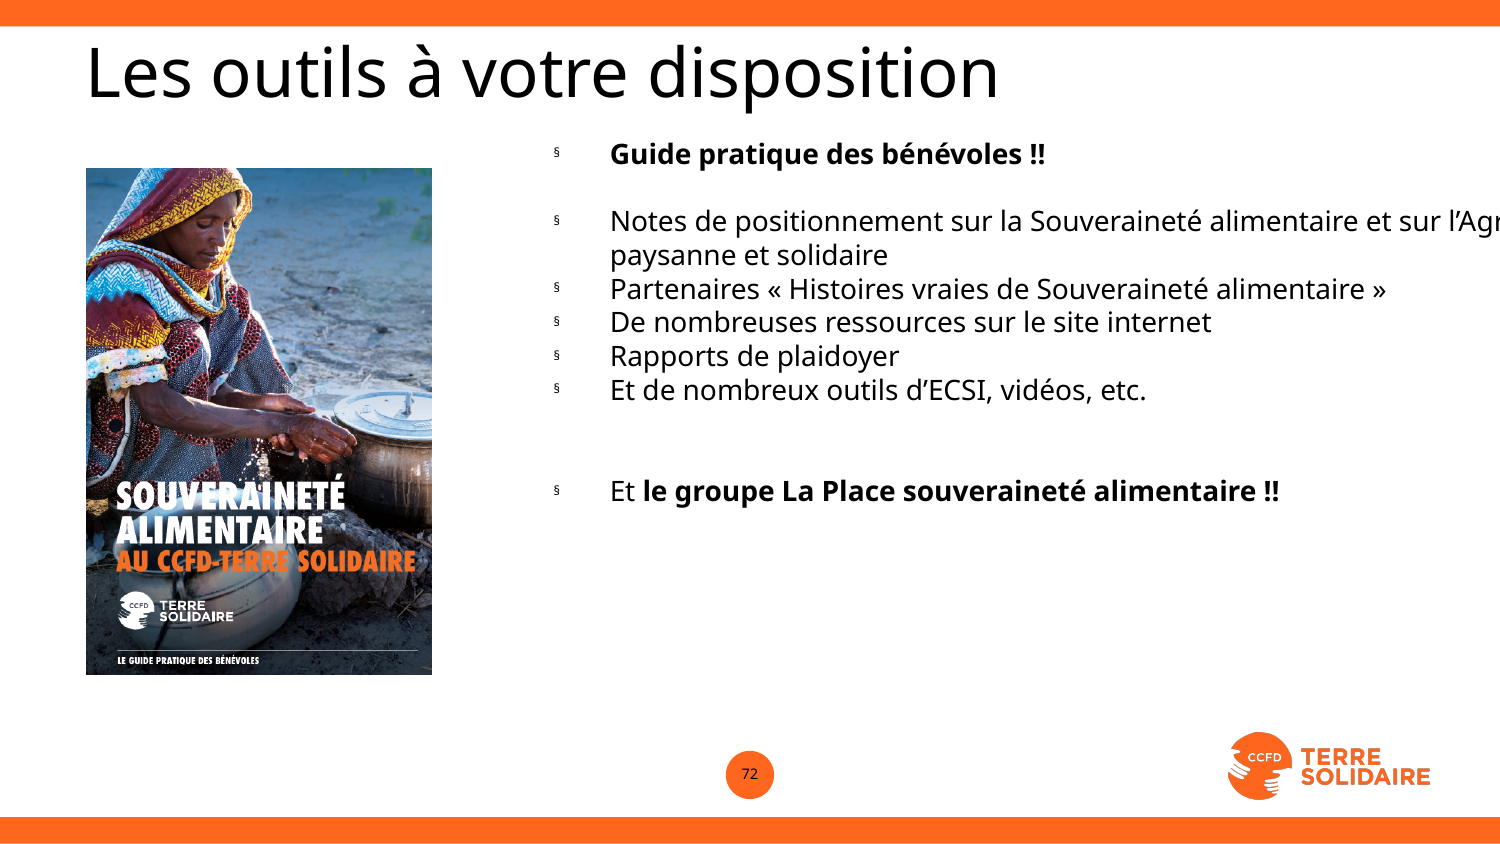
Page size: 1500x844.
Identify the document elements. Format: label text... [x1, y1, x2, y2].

title Les outils à votre disposition [70, 31, 1430, 112]
picture [1228, 732, 1430, 800]
text_box Guide pratique des bénévoles !! Notes de positionnement sur la Souveraineté alimentaire et sur l’Agroécologie paysanne et solidaire Partenaires « Histoires vraies de Souveraineté alimentaire » De nombreuses ressources sur le site internet Rapports de plaidoyer Et de nombreux outils d’ECSI, vidéos, etc. Et le groupe La Place souveraineté alimentaire !! [538, 128, 1500, 582]
picture [86, 168, 432, 675]
